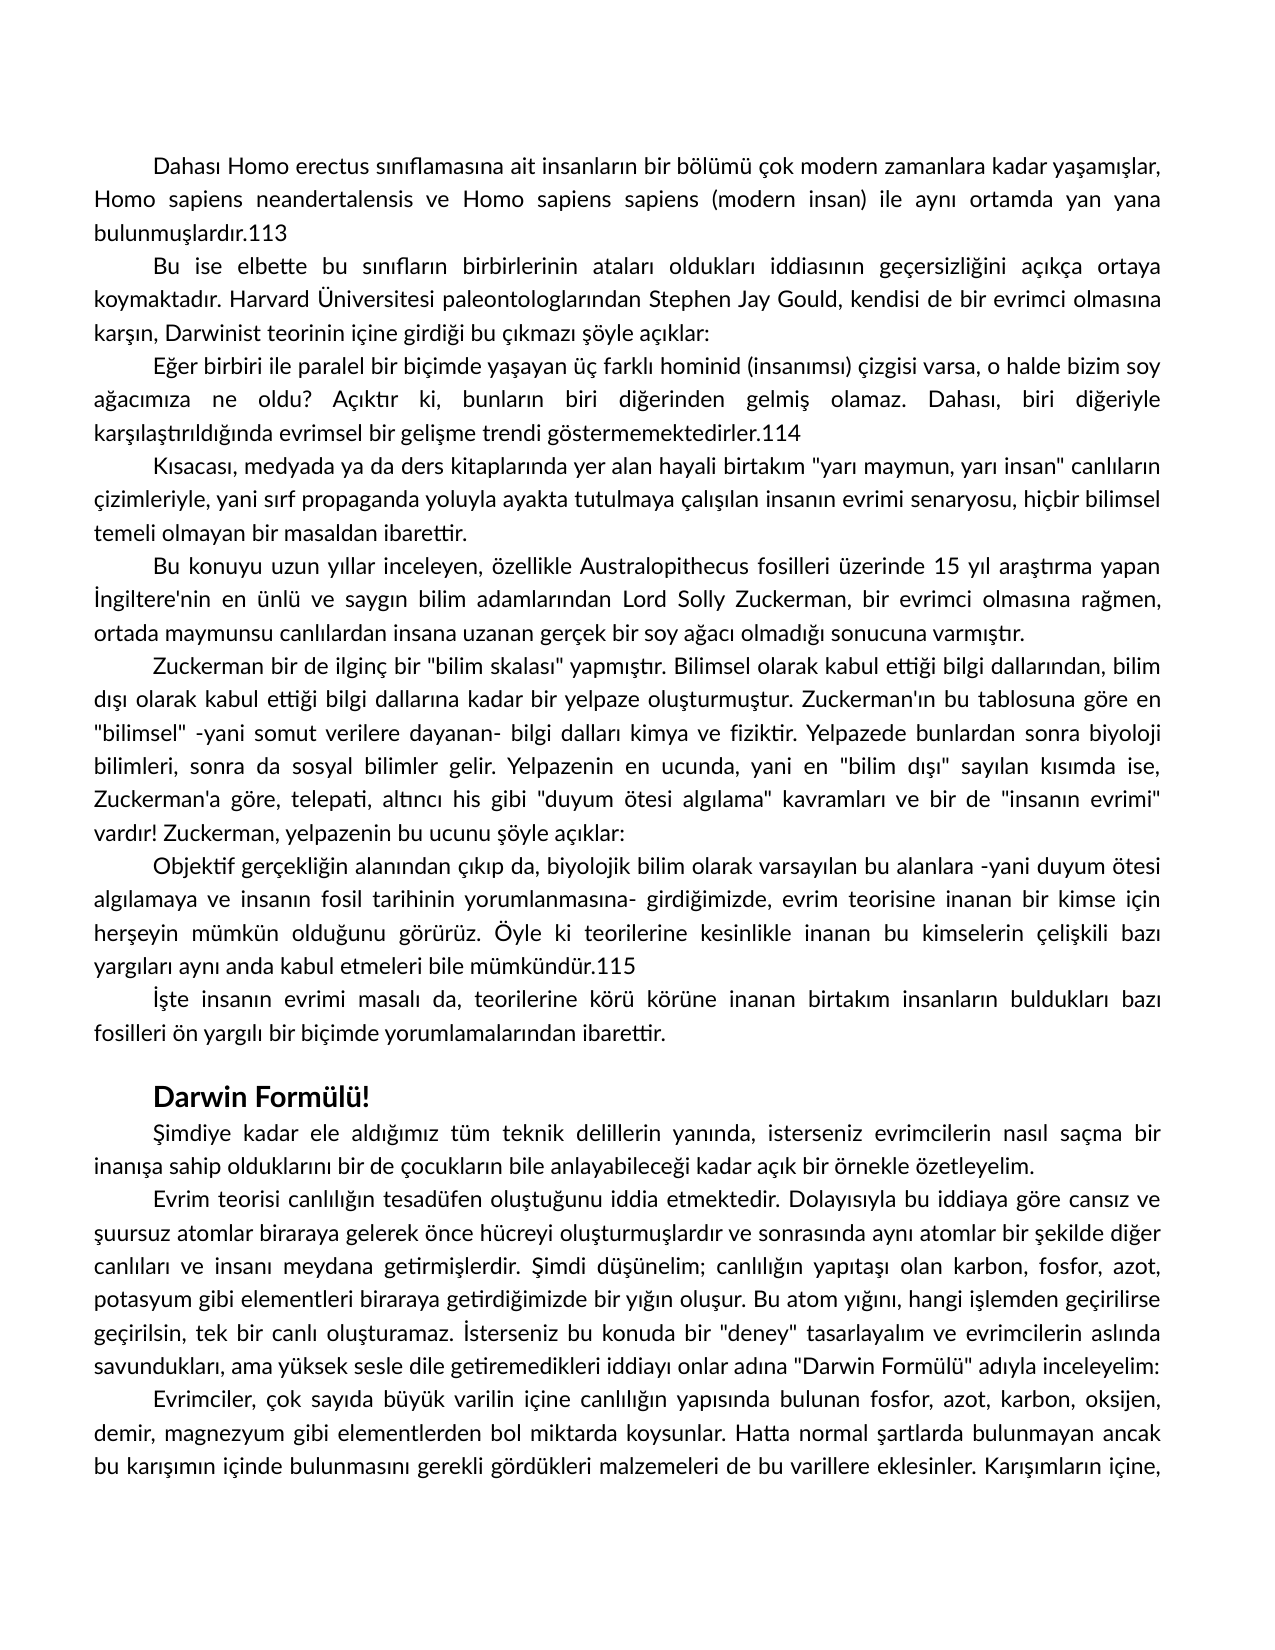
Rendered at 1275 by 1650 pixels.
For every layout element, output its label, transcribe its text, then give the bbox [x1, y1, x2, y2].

text Dahası Homo erectus sınıflamasına ait insanların bir bölümü çok modern zamanlara kadar yaşamışlar, Homo sapiens neandertalensis ve Homo sapiens sapiens (modern insan) ile aynı ortamda yan yana bulunmuşlardır.113 [94, 148, 1162, 248]
text Darwin Formülü! [94, 1081, 1162, 1114]
text Bu ise elbette bu sınıfların birbirlerinin ataları oldukları iddiasının geçersizliğini açıkça ortaya koymaktadır. Harvard Üniversitesi paleontologlarından Stephen Jay Gould, kendisi de bir evrimci olmasına karşın, Darwinist teorinin içine girdiği bu çıkmazı şöyle açıklar: [94, 248, 1162, 348]
text Evrimciler, çok sayıda büyük varilin içine canlılığın yapısında bulunan fosfor, azot, karbon, oksijen, demir, magnezyum gibi elementlerden bol miktarda koysunlar. Hatta normal şartlarda bulunmayan ancak bu karışımın içinde bulunmasını gerekli gördükleri malzemeleri de bu varillere eklesinler. Karışımların içine, [94, 1381, 1162, 1481]
text Kısacası, medyada ya da ders kitaplarında yer alan hayali birtakım "yarı maymun, yarı insan" canlıların çizimleriyle, yani sırf propaganda yoluyla ayakta tutulmaya çalışılan insanın evrimi senaryosu, hiçbir bilimsel temeli olmayan bir masaldan ibarettir. [94, 448, 1162, 548]
text Evrim teorisi canlılığın tesadüfen oluştuğunu iddia etmektedir. Dolayısıyla bu iddiaya göre cansız ve şuursuz atomlar biraraya gelerek önce hücreyi oluşturmuşlardır ve sonrasında aynı atomlar bir şekilde diğer canlıları ve insanı meydana getirmişlerdir. Şimdi düşünelim; canlılığın yapıtaşı olan karbon, fosfor, azot, potasyum gibi elementleri biraraya getirdiğimizde bir yığın oluşur. Bu atom yığını, hangi işlemden geçirilirse geçirilsin, tek bir canlı oluşturamaz. İsterseniz bu konuda bir "deney" tasarlayalım ve evrimcilerin aslında savundukları, ama yüksek sesle dile getiremedikleri iddiayı onlar adına "Darwin Formülü" adıyla inceleyelim: [94, 1181, 1162, 1381]
text Bu konuyu uzun yıllar inceleyen, özellikle Australopithecus fosilleri üzerinde 15 yıl araştırma yapan İngiltere'nin en ünlü ve saygın bilim adamlarından Lord Solly Zuckerman, bir evrimci olmasına rağmen, ortada maymunsu canlılardan insana uzanan gerçek bir soy ağacı olmadığı sonucuna varmıştır. [94, 548, 1162, 648]
text İşte insanın evrimi masalı da, teorilerine körü körüne inanan birtakım insanların buldukları bazı fosilleri ön yargılı bir biçimde yorumlamalarından ibarettir. [94, 981, 1162, 1048]
text Eğer birbiri ile paralel bir biçimde yaşayan üç farklı hominid (insanımsı) çizgisi varsa, o halde bizim soy ağacımıza ne oldu? Açıktır ki, bunların biri diğerinden gelmiş olamaz. Dahası, biri diğeriyle karşılaştırıldığında evrimsel bir gelişme trendi göstermemektedirler.114 [94, 348, 1162, 448]
text Objektif gerçekliğin alanından çıkıp da, biyolojik bilim olarak varsayılan bu alanlara -yani duyum ötesi algılamaya ve insanın fosil tarihinin yorumlanmasına- girdiğimizde, evrim teorisine inanan bir kimse için herşeyin mümkün olduğunu görürüz. Öyle ki teorilerine kesinlikle inanan bu kimselerin çelişkili bazı yargıları aynı anda kabul etmeleri bile mümkündür.115 [94, 848, 1162, 981]
text Şimdiye kadar ele aldığımız tüm teknik delillerin yanında, isterseniz evrimcilerin nasıl saçma bir inanışa sahip olduklarını bir de çocukların bile anlayabileceği kadar açık bir örnekle özetleyelim. [94, 1114, 1162, 1181]
text Zuckerman bir de ilginç bir "bilim skalası" yapmıştır. Bilimsel olarak kabul ettiği bilgi dallarından, bilim dışı olarak kabul ettiği bilgi dallarına kadar bir yelpaze oluşturmuştur. Zuckerman'ın bu tablosuna göre en "bilimsel" -yani somut verilere dayanan- bilgi dalları kimya ve fiziktir. Yelpazede bunlardan sonra biyoloji bilimleri, sonra da sosyal bilimler gelir. Yelpazenin en ucunda, yani en "bilim dışı" sayılan kısımda ise, Zuckerman'a göre, telepati, altıncı his gibi "duyum ötesi algılama" kavramları ve bir de "insanın evrimi" vardır! Zuckerman, yelpazenin bu ucunu şöyle açıklar: [94, 648, 1162, 848]
